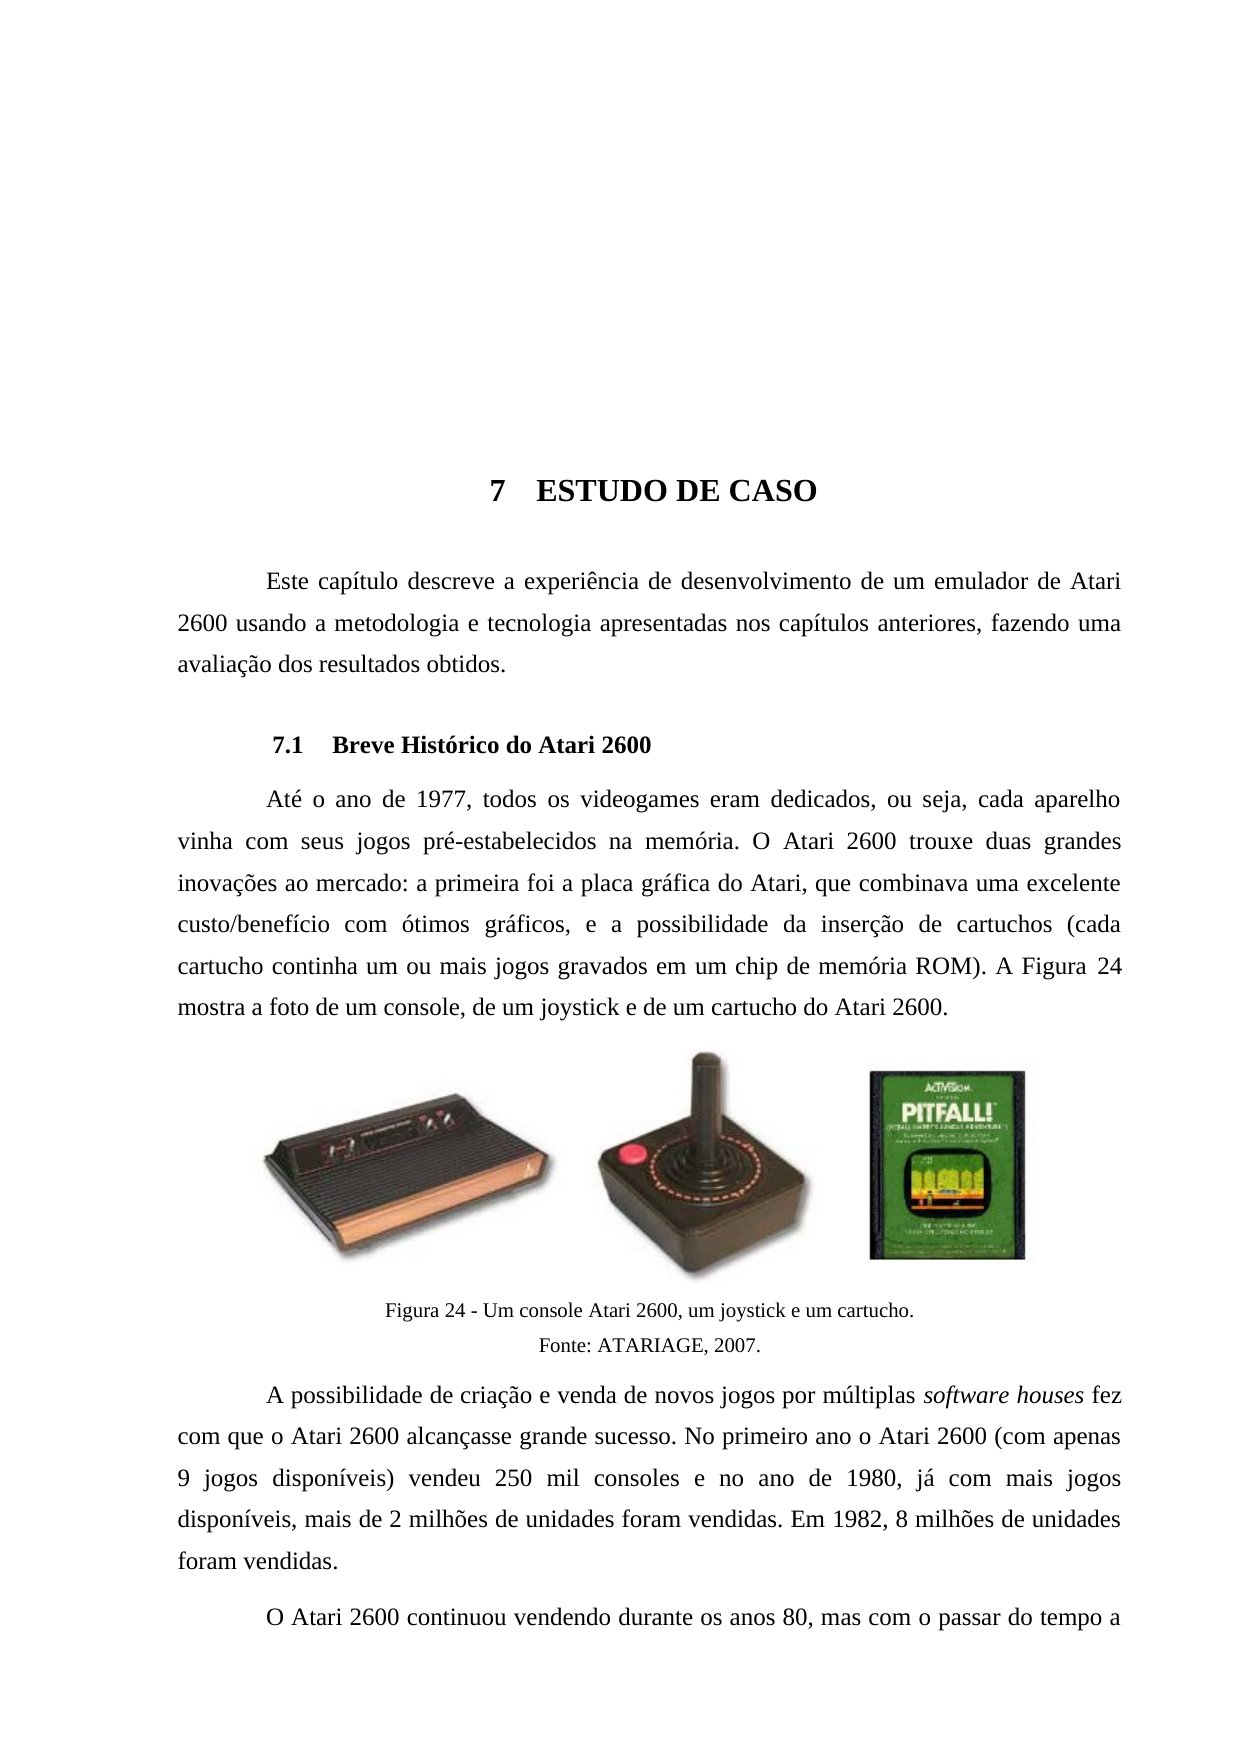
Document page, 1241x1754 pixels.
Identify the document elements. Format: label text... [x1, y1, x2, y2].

picture [254, 1049, 1046, 1288]
text Fonte: ATARIAGE, 2007. [177, 1288, 1122, 1357]
text O Atari 2600 continuou vendendo durante os anos 80, mas com o passar do tempo a [177, 1603, 1122, 1631]
subtitle Estudo de Caso [177, 472, 1122, 508]
text Figura 24 - Um console Atari 2600, um joystick e um cartucho. [254, 1288, 1045, 1322]
text Até o ano de 1977, todos os videogames eram dedicados, ou seja, cada aparelho vinha com seus jogos pré-estabelecidos na memória. O Atari 2600 trouxe duas grandes inovações ao mercado: a primeira foi a placa gráfica do Atari, que combinava uma excelente custo/benefício com ótimos gráficos, e a possibilidade da inserção de cartuchos (cada cartucho continha um ou mais jogos gravados em um chip de memória ROM). A Figura 24 mostra a foto de um console, de um joystick e de um cartucho do Atari 2600. [177, 786, 1122, 1021]
subtitle Breve Histórico do Atari 2600 [177, 732, 1122, 759]
text Este capítulo descreve a experiência de desenvolvimento de um emulador de Atari 2600 usando a metodologia e tecnologia apresentadas nos capítulos anteriores, fazendo uma avaliação dos resultados obtidos. [177, 567, 1122, 678]
text A possibilidade de criação e venda de novos jogos por múltiplas software houses fez com que o Atari 2600 alcançasse grande sucesso. No primeiro ano o Atari 2600 (com apenas 9 jogos disponíveis) vendeu 250 mil consoles e no ano de 1980, já com mais jogos disponíveis, mais de 2 milhões de unidades foram vendidas. Em 1982, 8 milhões de unidades foram vendidas. [177, 1381, 1122, 1575]
